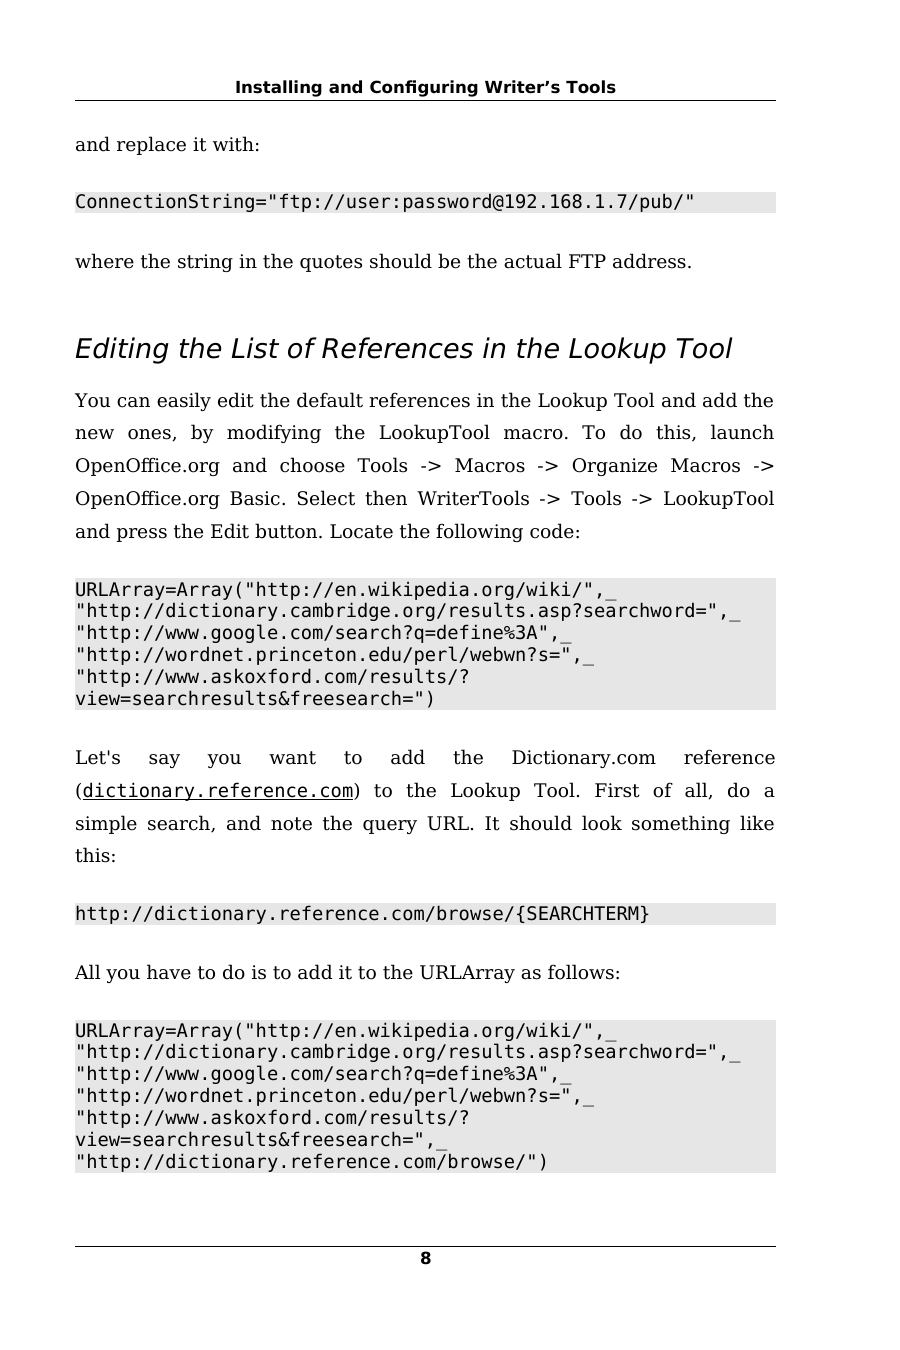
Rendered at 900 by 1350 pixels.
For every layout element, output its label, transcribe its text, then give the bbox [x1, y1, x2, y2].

subtitle Editing the List of References in the Lookup Tool [75, 333, 776, 365]
text URLArray=Array("http://en.wikipedia.org/wiki/",_ "http://dictionary.cambridge.org/results.asp?searchword=",_ "http://www.google.com/search?q=define%3A",_ "http://wordnet.princeton.edu/perl/webwn?s=",_ "http://www.askoxford.com/results/?view=searchresults&freesearch=") [75, 578, 776, 710]
text and replace it with: [75, 134, 776, 156]
text http://dictionary.reference.com/browse/{SEARCHTERM} [75, 903, 776, 925]
text URLArray=Array("http://en.wikipedia.org/wiki/",_ "http://dictionary.cambridge.org/results.asp?searchword=",_ "http://www.google.com/search?q=define%3A",_ "http://wordnet.princeton.edu/perl/webwn?s=",_ "http://www.askoxford.com/results/?view=searchresults&freesearch=",_ "http://dictionary.reference.com/browse/") [75, 1020, 776, 1173]
text Let's say you want to add the Dictionary.com reference (dictionary.reference.com) to the Lookup Tool. First of all, do a simple search, and note the query URL. It should look something like this: [75, 747, 776, 867]
text ConnectionString="ftp://user:password@192.168.1.7/pub/" [75, 192, 776, 213]
text where the string in the quotes should be the actual FTP address. [75, 251, 776, 272]
text All you have to do is to add it to the URLArray as follows: [75, 962, 776, 984]
text You can easily edit the default references in the Lookup Tool and add the new ones, by modifying the LookupTool macro. To do this, launch OpenOffice.org and choose Tools -> Macros -> Organize Macros -> OpenOffice.org Basic. Select then WriterTools -> Tools -> LookupTool and press the Edit button. Locate the following code: [75, 390, 776, 543]
